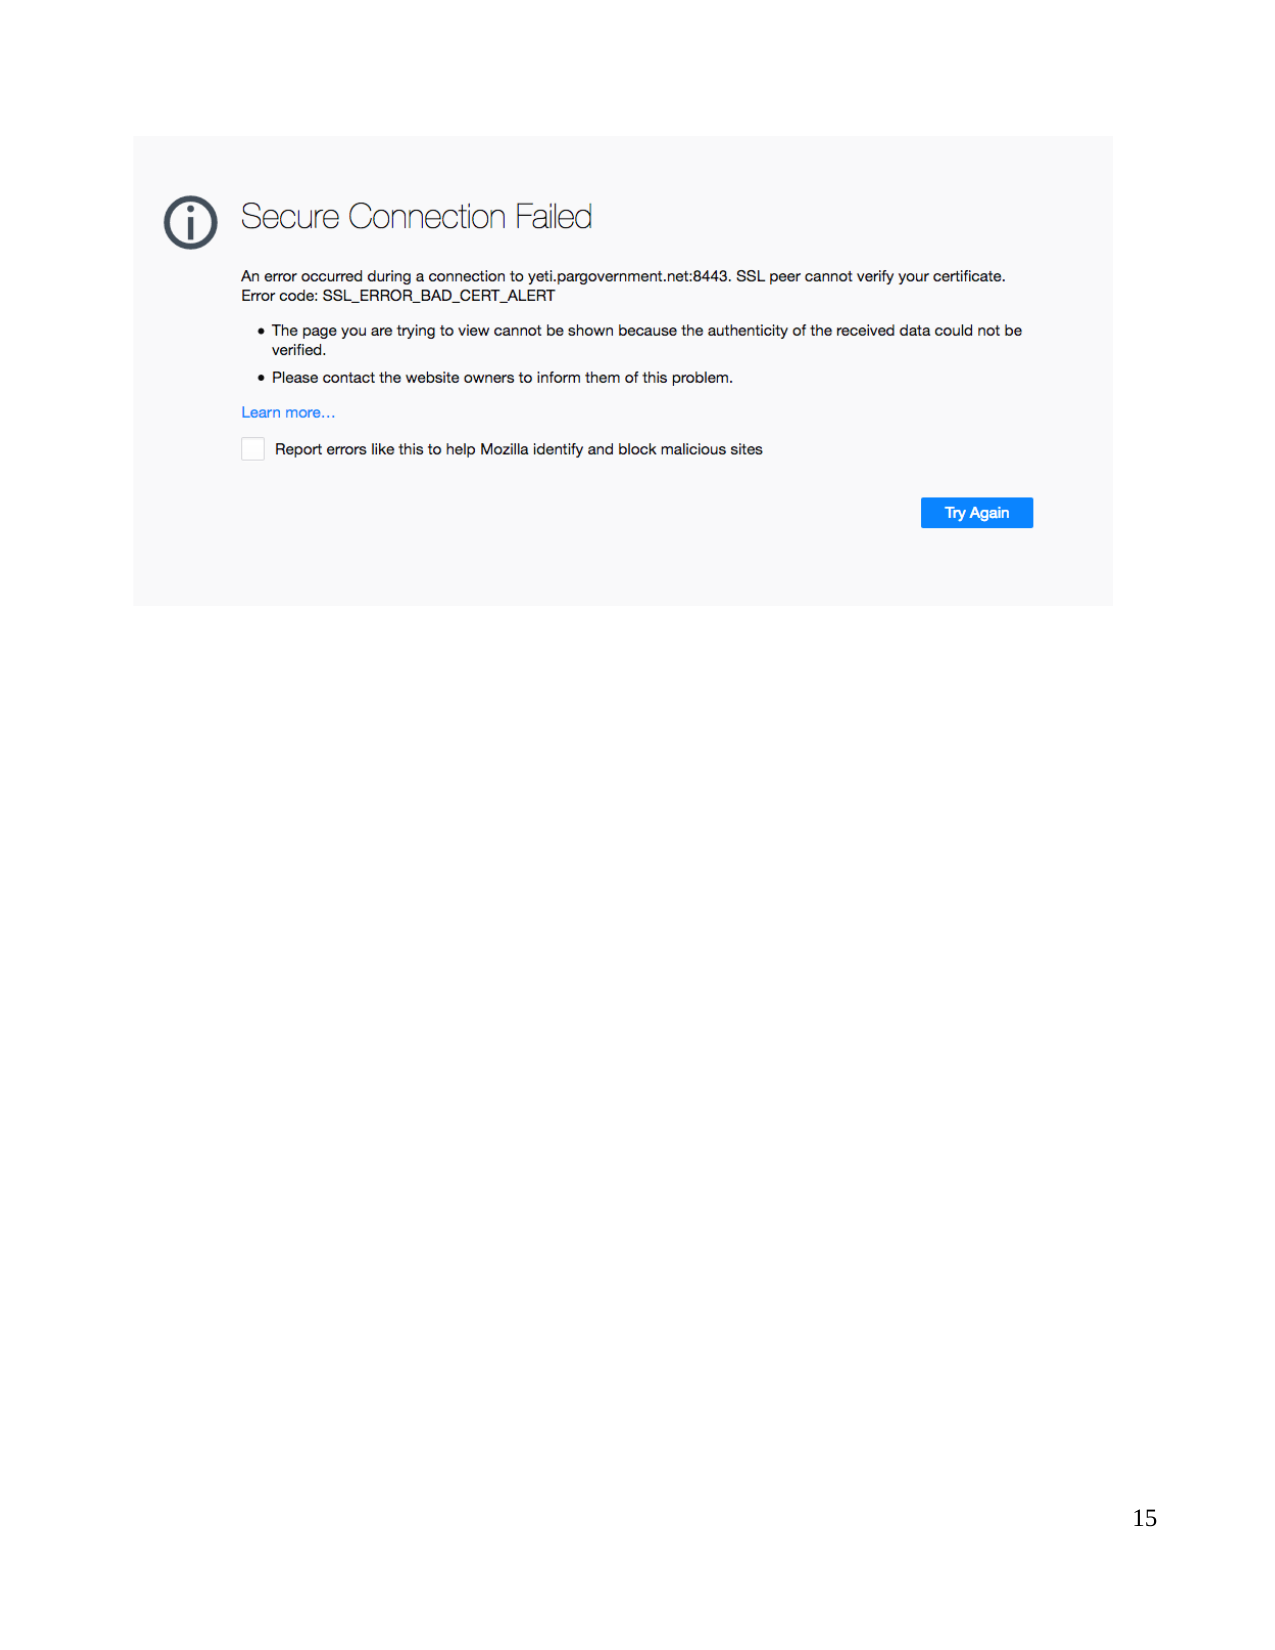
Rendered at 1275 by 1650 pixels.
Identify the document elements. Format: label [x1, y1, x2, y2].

picture [133, 136, 1113, 606]
